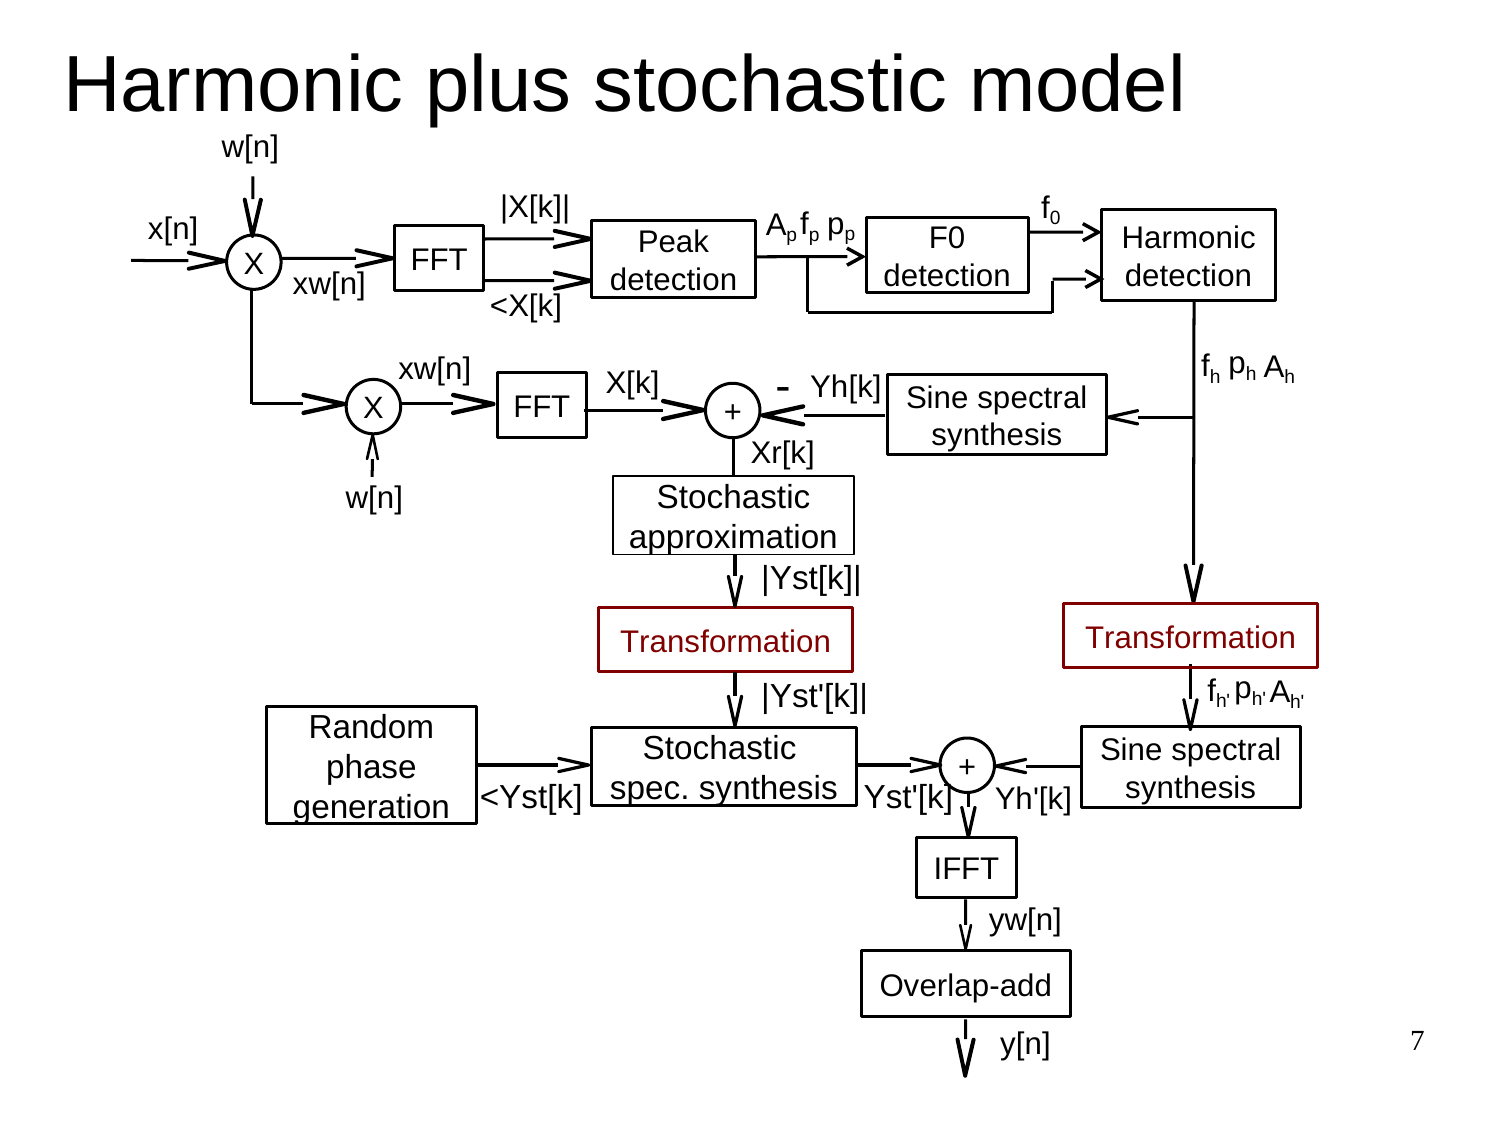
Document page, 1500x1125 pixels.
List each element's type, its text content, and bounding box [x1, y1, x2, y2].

text_box |Yst[k]| [746, 552, 877, 616]
text_box <Yst[k] [464, 771, 598, 844]
text_box yw[n] [974, 894, 1081, 947]
text_box w[n] [330, 473, 430, 531]
text_box Transformation [598, 607, 853, 672]
text_box pp [812, 196, 870, 252]
text_box Stochastic approximation [613, 476, 855, 555]
text_box Overlap-add [861, 950, 1071, 1017]
text_box FFT [497, 372, 587, 438]
text_box y[n] [985, 1018, 1068, 1071]
text_box X[k] [590, 358, 708, 416]
text_box Stochastic spec. synthesis [591, 727, 857, 806]
text_box Sine spectral synthesis [887, 374, 1107, 455]
text_box X [226, 234, 281, 290]
text_box fh [1186, 338, 1236, 395]
text_box Harmonic detection [1101, 209, 1276, 301]
title Harmonic plus stochastic model [63, 16, 1500, 151]
text_box Yh'[k] [979, 774, 1087, 825]
text_box fp [785, 196, 835, 253]
text_box IFFT [916, 837, 1017, 898]
text_box ph' [1219, 668, 1281, 717]
text_box + [940, 738, 995, 791]
text_box x[n] [133, 204, 215, 257]
text_box - [760, 353, 835, 414]
text_box Ah' [1254, 664, 1320, 720]
text_box Yh[k] [795, 362, 900, 415]
text_box Sine spectral synthesis [1081, 726, 1301, 808]
text_box Ap [751, 197, 785, 253]
text_box <X[k] [475, 280, 581, 333]
text_box fh' [1192, 668, 1246, 720]
text_box xw[n] [383, 344, 501, 402]
text_box Transformation [1063, 603, 1318, 668]
text_box |Yst'[k]| [746, 670, 883, 734]
text_box ph [1213, 335, 1271, 392]
text_box FFT [394, 225, 484, 291]
text_box Random phase generation [266, 706, 477, 824]
text_box Yst'[k] [848, 771, 977, 844]
text_box Ah [1248, 339, 1310, 395]
text_box |X[k]| [485, 182, 589, 234]
text_box Xr[k] [735, 428, 852, 476]
text_box w[n] [206, 151, 297, 175]
text_box Peak detection [591, 220, 756, 298]
text_box F0 detection [866, 217, 1029, 293]
text_box X [346, 379, 401, 434]
text_box f0 [1026, 180, 1076, 237]
text_box - [760, 411, 835, 428]
text_box xw[n] [277, 259, 385, 312]
text_box + [706, 383, 760, 438]
